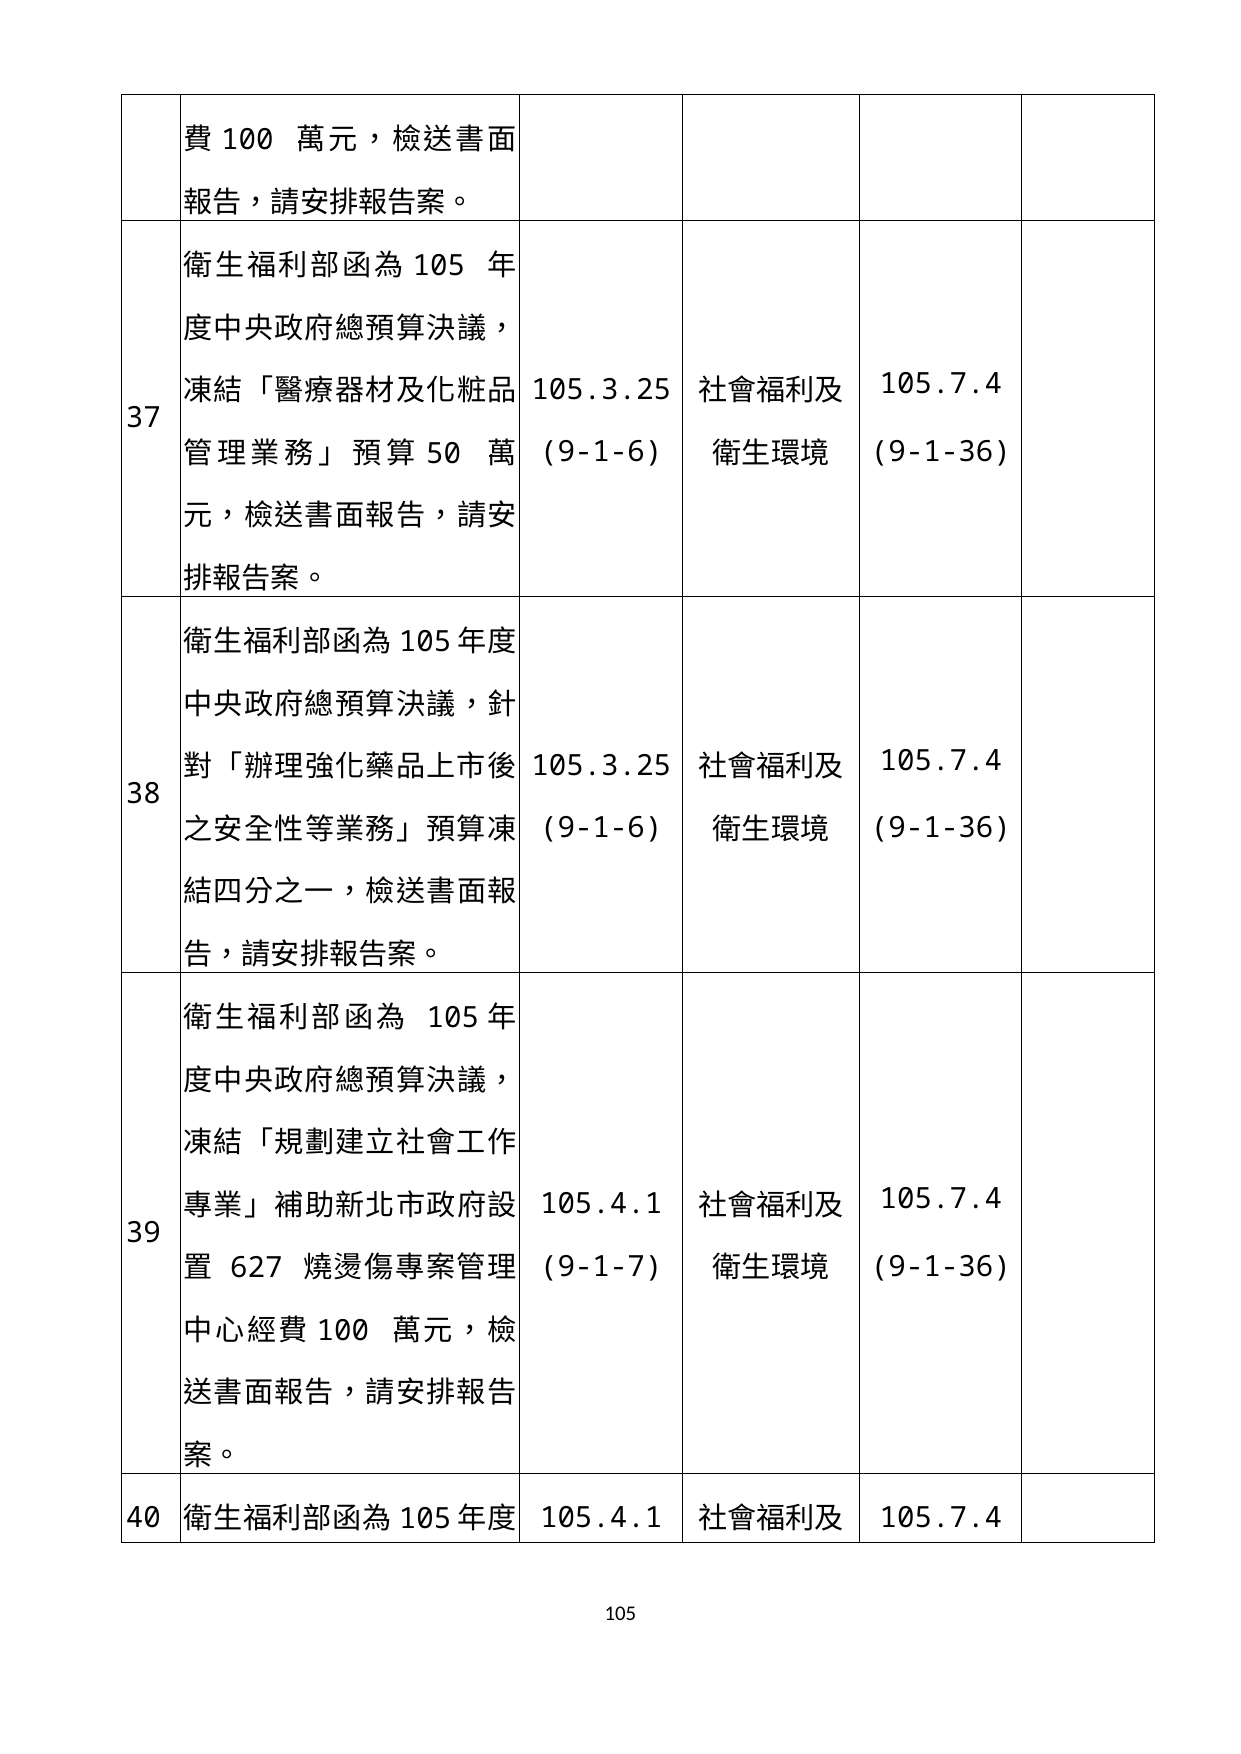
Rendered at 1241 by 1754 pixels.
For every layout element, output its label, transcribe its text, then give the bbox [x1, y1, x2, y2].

table_cell 105.4.1 (9-1-7) [520, 973, 682, 1473]
table_cell [1022, 95, 1154, 220]
table_cell [1022, 597, 1154, 972]
table_cell 社會福利及衛生環境 [683, 973, 859, 1473]
table_cell [1022, 973, 1154, 1473]
table_cell [683, 95, 859, 220]
table_cell 衛生福利部函為105年度中央政府總預算決議，針對「辦理強化藥品上市後之安全性等業務」預算凍結四分之一，檢送書面報告，請安排報告案。 [181, 597, 519, 972]
table_cell 衛生福利部函為105年度 [181, 1474, 519, 1542]
table_cell 105.3.25 (9-1-6) [520, 221, 682, 596]
table_cell 社會福利及衛生環境 [683, 221, 859, 596]
table_cell 105.7.4 (9-1-36) [860, 973, 1021, 1473]
table_cell [122, 597, 180, 972]
table_cell [122, 95, 180, 220]
table_cell [122, 1474, 180, 1542]
table_cell [1022, 1474, 1154, 1542]
table_cell 105.7.4 [860, 1474, 1021, 1542]
table_cell [1022, 221, 1154, 596]
table_cell 費100 萬元，檢送書面報告，請安排報告案。 [181, 95, 519, 220]
table_cell [860, 95, 1021, 220]
table_cell 衛生福利部函為105 年度中央政府總預算決議，凍結「醫療器材及化粧品管理業務」預算50 萬元，檢送書面報告，請安排報告案。 [181, 221, 519, 596]
table_cell 105.7.4 (9-1-36) [860, 221, 1021, 596]
table_cell 105.4.1 [520, 1474, 682, 1542]
table_cell 衛生福利部函為 105年度中央政府總預算決議，凍結「規劃建立社會工作專業」補助新北市政府設置 627 燒燙傷專案管理中心經費100 萬元，檢送書面報告，請安排報告案。 [181, 973, 519, 1473]
table_cell 社會福利及衛生環境 [683, 597, 859, 972]
table_cell 105.3.25 (9-1-6) [520, 597, 682, 972]
table_cell [122, 221, 180, 596]
table_cell [520, 95, 682, 220]
table_cell 105.7.4 (9-1-36) [860, 597, 1021, 972]
table_cell 社會福利及 [683, 1474, 859, 1542]
table_cell [122, 973, 180, 1473]
